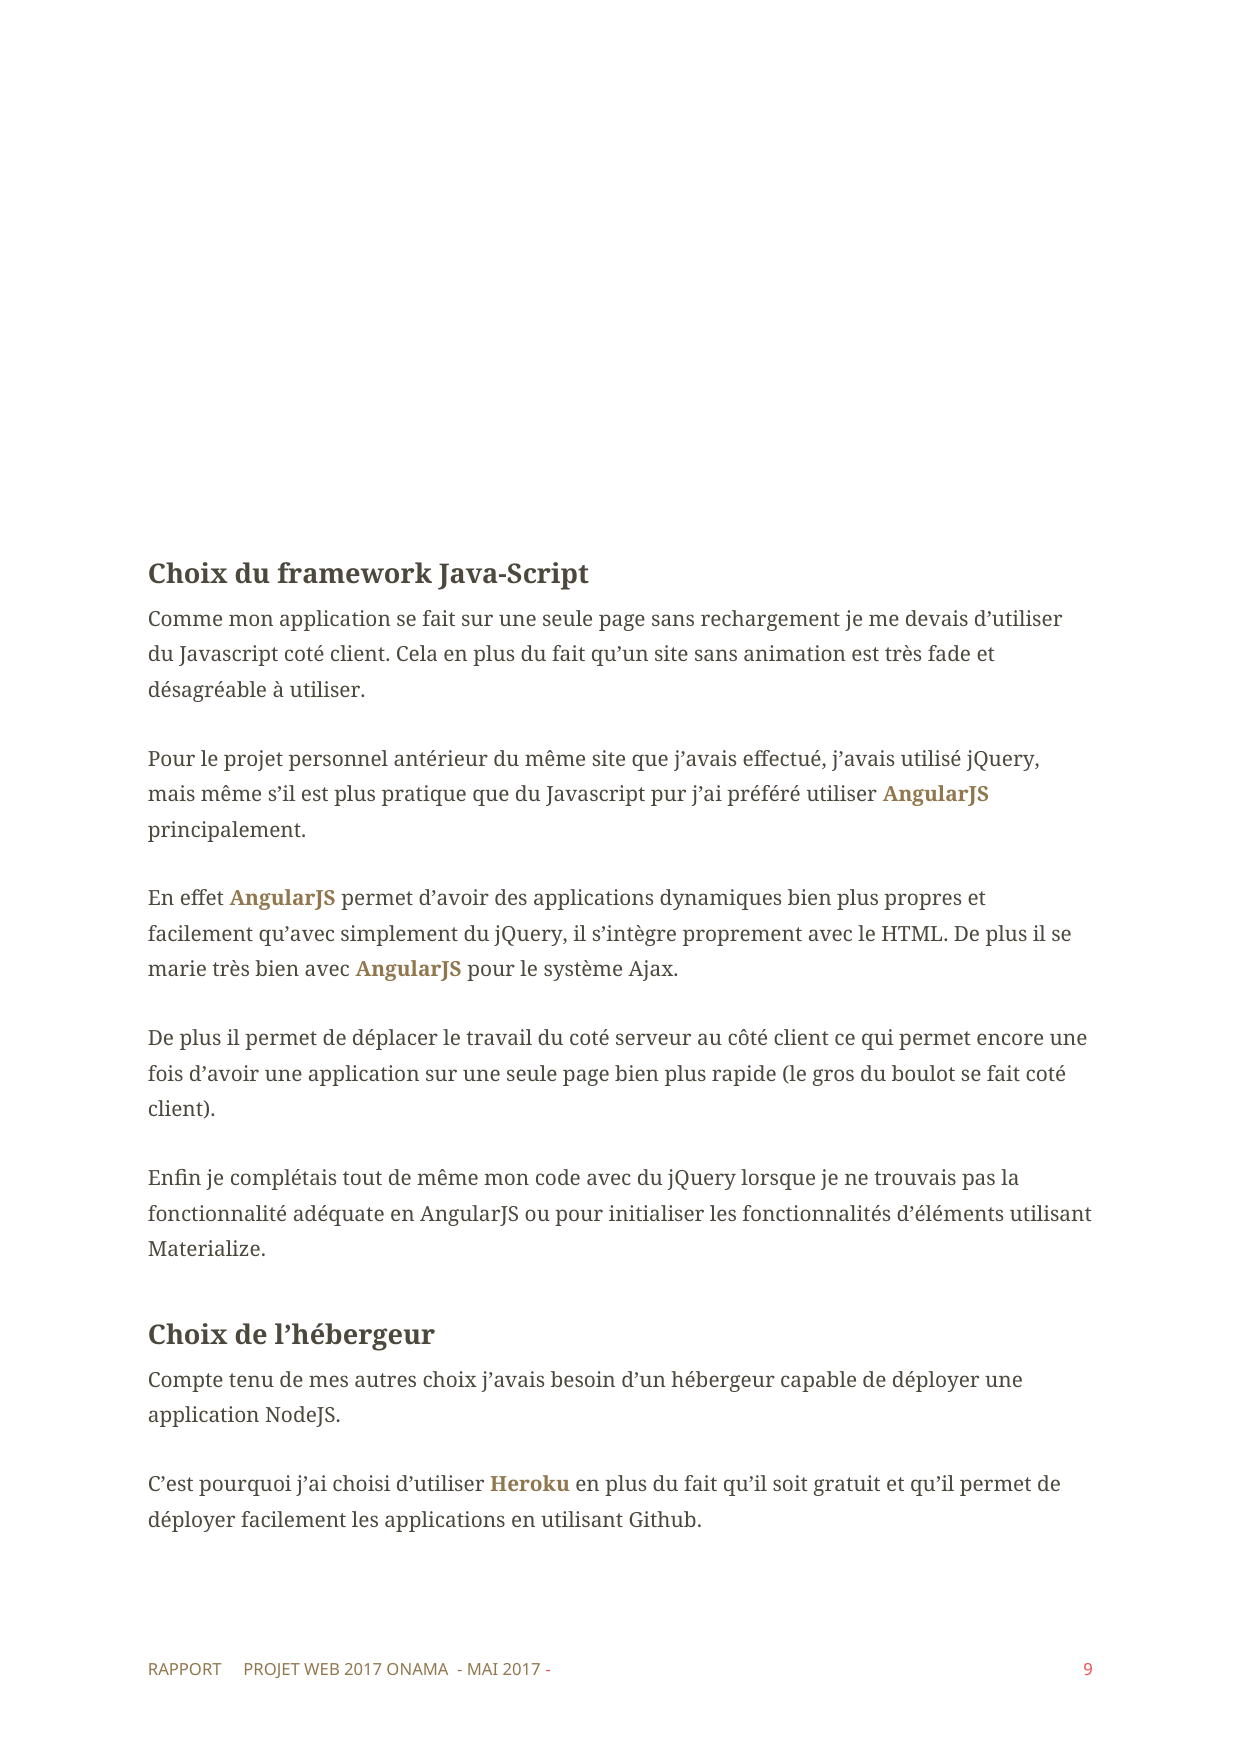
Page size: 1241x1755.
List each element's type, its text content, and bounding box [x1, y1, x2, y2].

text Comme mon application se fait sur une seule page sans rechargement je me devais d’utiliser du Javascript coté client. Cela en plus du fait qu’un site sans animation est très fade et désagréable à utiliser. [148, 604, 1093, 703]
subtitle Choix de l’hébergeur [148, 1316, 1093, 1353]
text C’est pourquoi j’ai choisi d’utiliser Heroku en plus du fait qu’il soit gratuit et qu’il permet de déployer facilement les applications en utilisant Github. [148, 1469, 1093, 1533]
text En effet AngularJS permet d’avoir des applications dynamiques bien plus propres et facilement qu’avec simplement du jQuery, il s’intègre proprement avec le HTML. De plus il se marie très bien avec AngularJS pour le système Ajax. [148, 883, 1093, 983]
text Compte tenu de mes autres choix j’avais besoin d’un hébergeur capable de déployer une application NodeJS. [148, 1365, 1093, 1429]
text De plus il permet de déplacer le travail du coté serveur au côté client ce qui permet encore une fois d’avoir une application sur une seule page bien plus rapide (le gros du boulot se fait coté client). [148, 1023, 1093, 1123]
subtitle Choix du framework Java-Script [148, 554, 1093, 591]
text Enfin je complétais tout de même mon code avec du jQuery lorsque je ne trouvais pas la fonctionnalité adéquate en AngularJS ou pour initialiser les fonctionnalités d’éléments utilisant Materialize. [148, 1163, 1093, 1263]
text Pour le projet personnel antérieur du même site que j’avais effectué, j’avais utilisé jQuery, mais même s’il est plus pratique que du Javascript pur j’ai préféré utiliser AngularJS principalement. [148, 744, 1093, 843]
